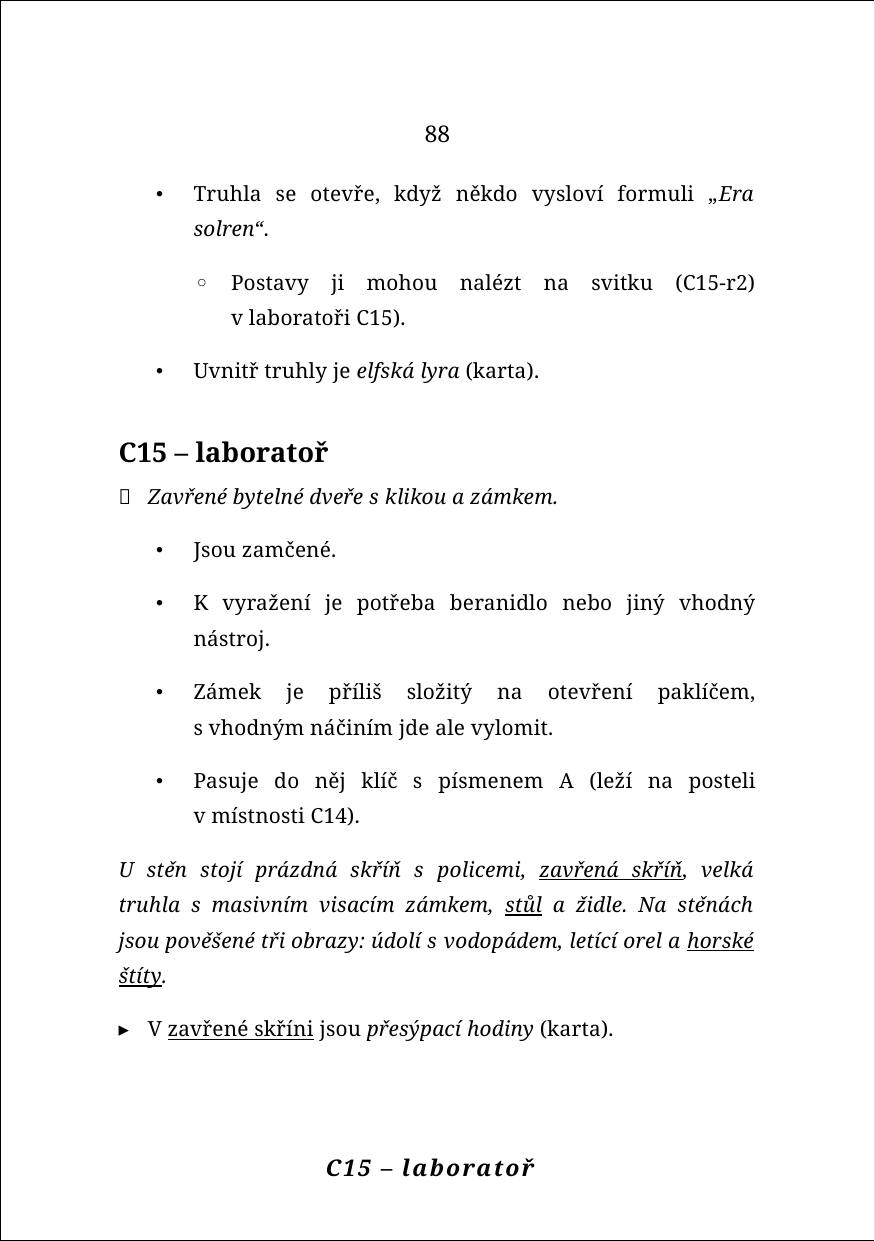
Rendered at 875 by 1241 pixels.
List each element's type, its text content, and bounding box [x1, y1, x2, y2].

list Pasuje do něj klíč s⁠ písmenem A⁠ (leží na posteli v⁠ místnosti C14). [156, 766, 756, 830]
list Postavy ji mohou nalézt na svitku (C15-r2) v⁠ laboratoři C15). [193, 268, 756, 332]
list Uvnitř truhly je elfská lyra (karta). [156, 356, 756, 385]
list Zámek je příliš složitý na otevření paklíčem, s⁠ vhodným náčiním jde ale vylomit. [156, 677, 756, 741]
text 🚪 Zavřené bytelné dveře s⁠ klikou a⁠ zámkem. [118, 482, 756, 510]
list Truhla se otevře, když někdo vysloví formuli „Era solren“. [156, 179, 756, 243]
list K⁠ vyražení je potřeba beranidlo nebo jiný vhodný nástroj. [156, 588, 756, 652]
text U⁠ stěn stojí prázdná skříň s⁠ policemi, zavřená skříň, velká truhla s⁠ masivním visacím zámkem, stůl a⁠ židle. Na stěnách jsou pověšené tři obrazy: údolí s⁠ vodopádem, letící orel a⁠ horské štíty. [118, 855, 756, 990]
list Jsou zamčené. [156, 535, 756, 564]
text ▸ V⁠ zavřené skříni jsou přesýpací hodiny (karta). [118, 1014, 756, 1043]
subtitle C15 – laboratoř [118, 433, 756, 470]
